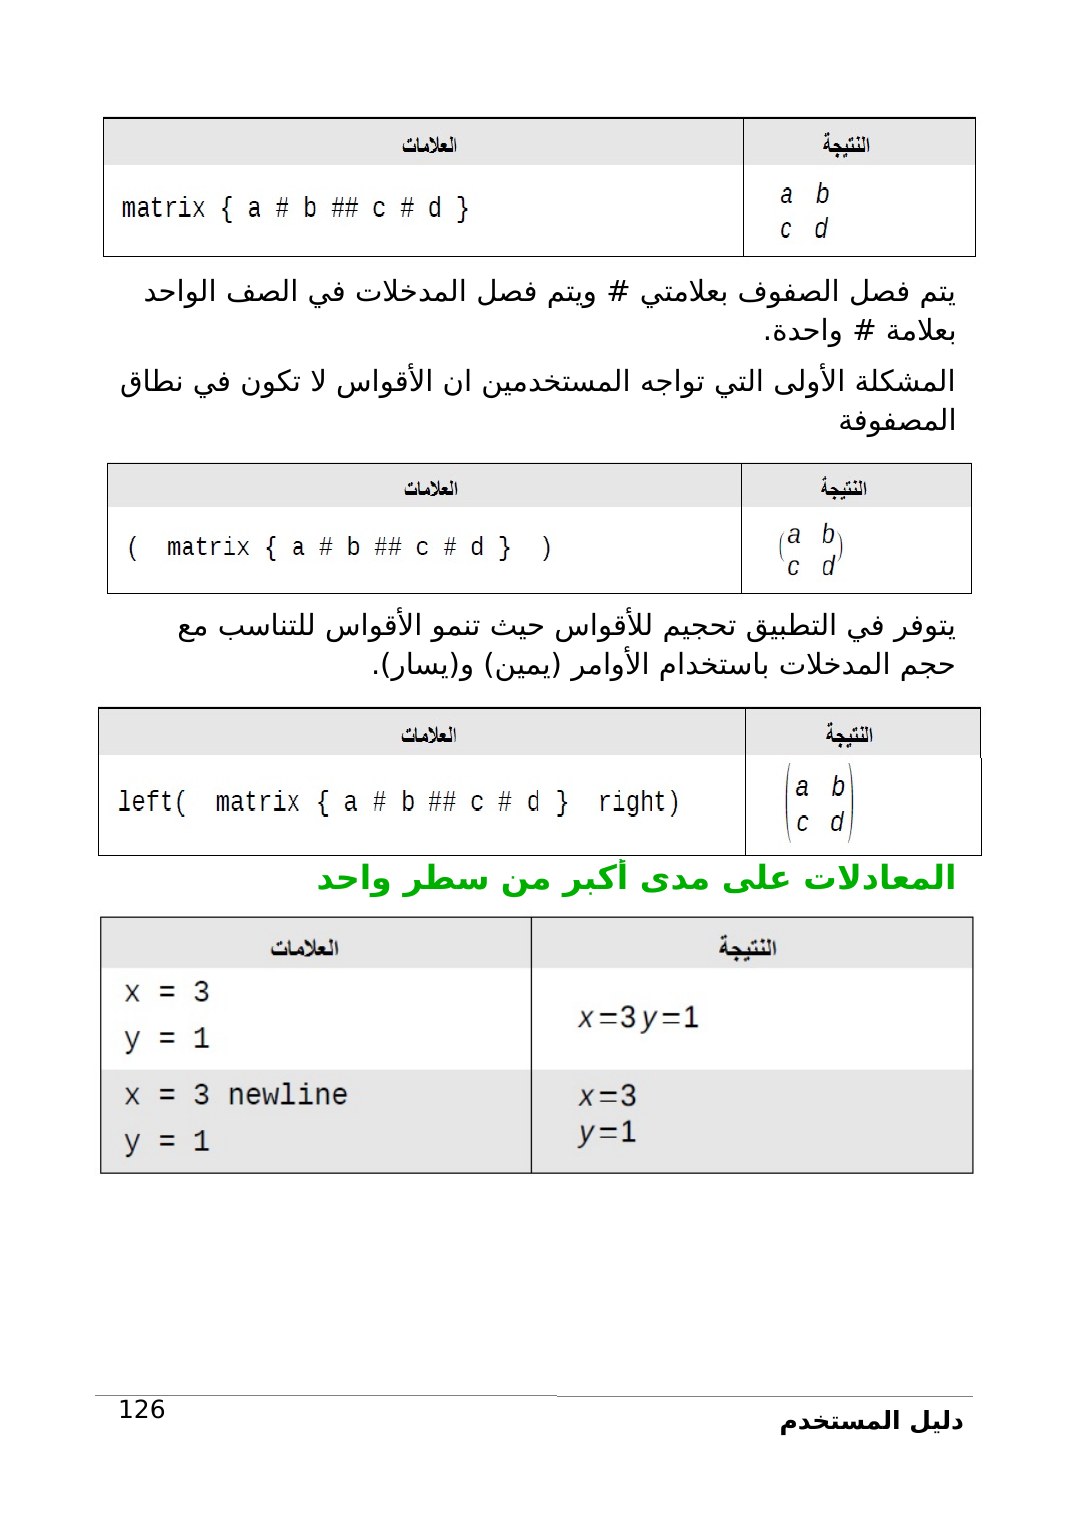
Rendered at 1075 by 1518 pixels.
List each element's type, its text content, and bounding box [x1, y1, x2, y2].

text يتم فصل الصفوف بعلامتي # ويتم فصل المدخلات في الصف الواحد بعلامة # واحدة. [118, 269, 957, 347]
text المشكلة الأولى التي تواجه المستخدمين ان الأقواس لا تكون في نطاق المصفوفة [118, 364, 957, 437]
subtitle المعادلات على مدى أكبر من سطر واحد [118, 859, 957, 897]
picture [88, 698, 987, 859]
picture [97, 455, 978, 604]
picture [93, 910, 982, 1183]
picture [93, 108, 982, 269]
text يتوفر في التطبيق تحجيم للأقواس حيث تنمو الأقواس للتناسب مع حجم المدخلات باستخدام الأوامر (يمين) و(يسار). [118, 604, 957, 681]
